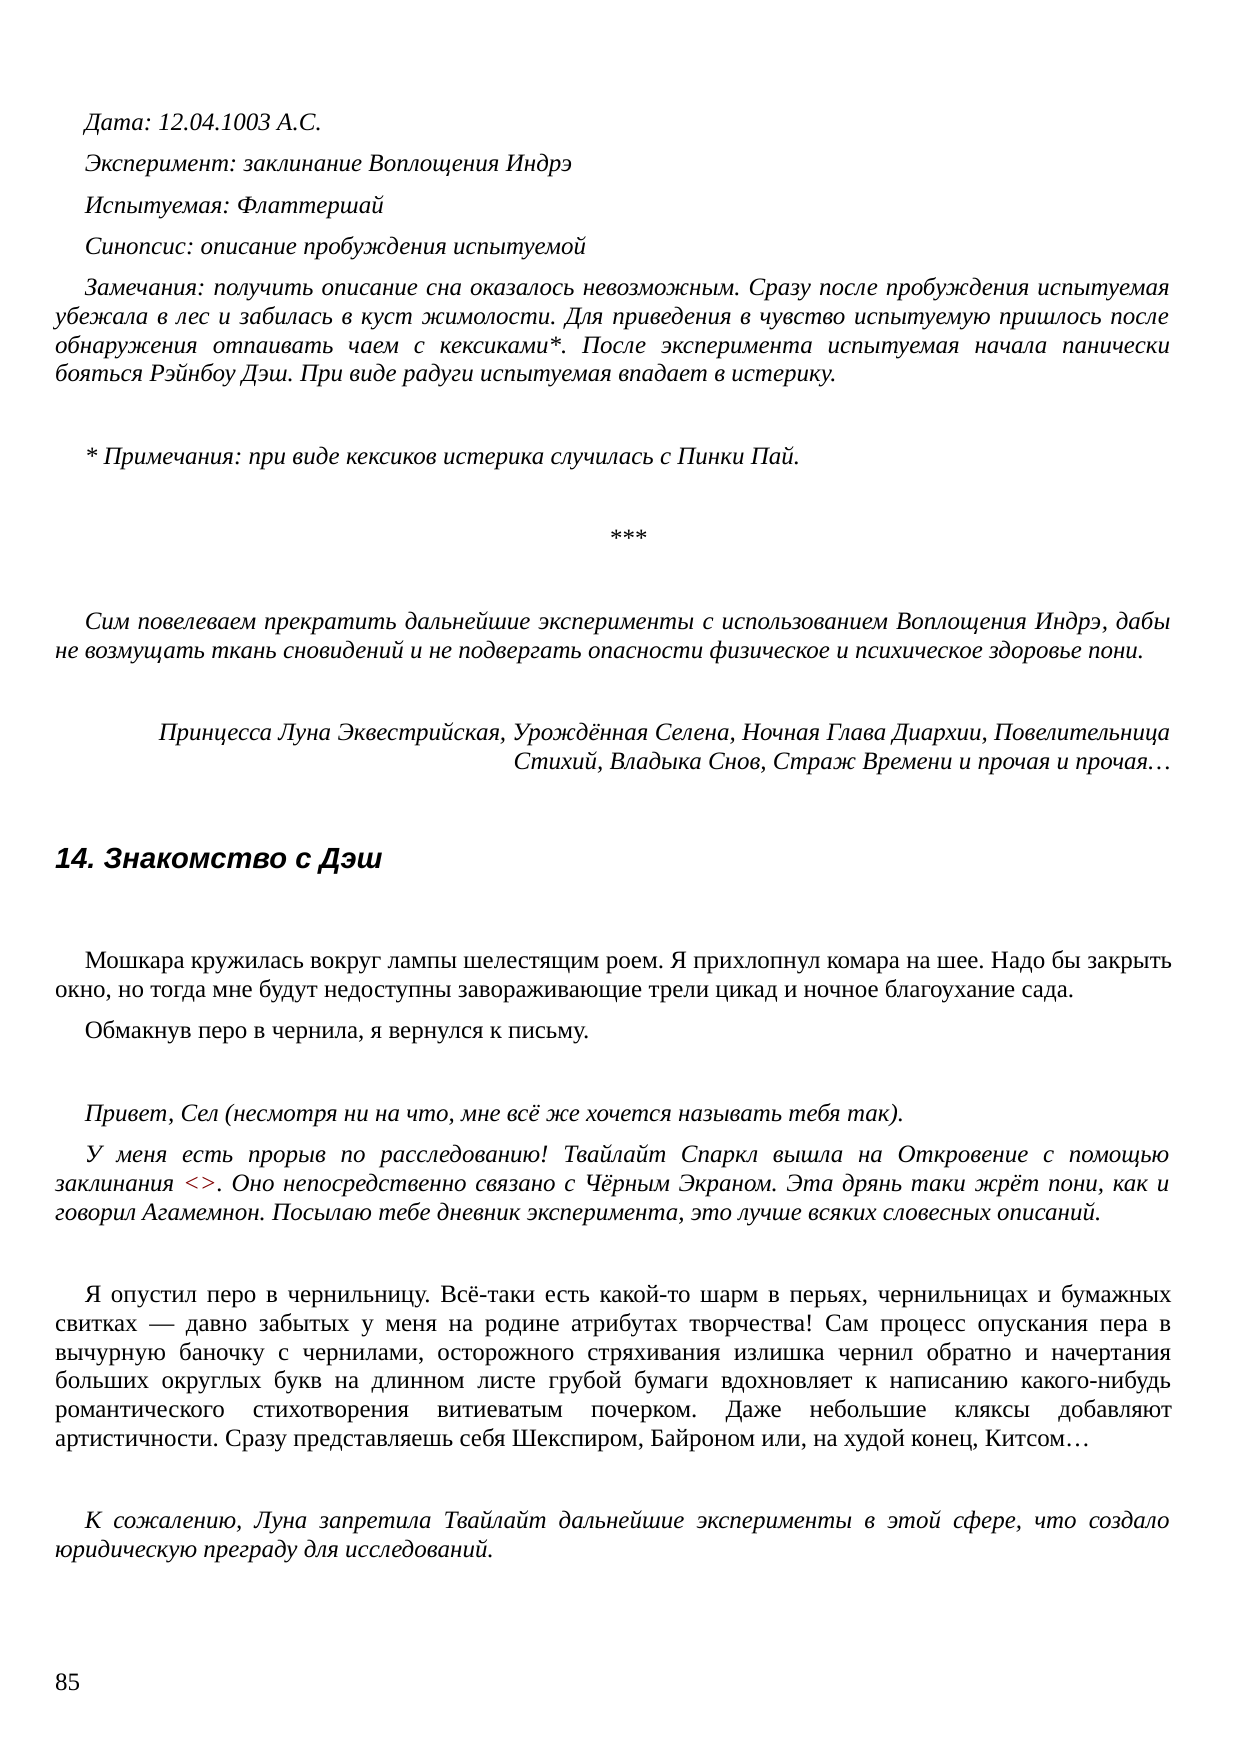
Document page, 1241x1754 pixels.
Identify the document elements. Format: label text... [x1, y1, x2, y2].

subtitle 14. Знакомство с Дэш [55, 841, 1173, 874]
text Мошкара кружилась вокруг лампы шелестящим роем. Я прихлопнул комара на шее. Надо бы закрыть окно, но тогда мне будут недоступны завораживающие трели цикад и ночное благоухание сада. [55, 946, 1173, 1003]
text *** [55, 523, 1173, 552]
text У меня есть прорыв по расследованию! Твайлайт Спаркл вышла на Откровение с помощью заклинания <>. Оно непосредственно связано с Чёрным Экраном. Эта дрянь таки жрёт пони, как и говорил Агамемнон. Посылаю тебе дневник эксперимента, это лучше всяких словесных описаний. [55, 1139, 1173, 1226]
text Обмакнув перо в чернила, я вернулся к письму. [55, 1016, 1173, 1044]
text Принцесса Луна Эквестрийская, Урождённая Селена, Ночная Глава Диархии, Повелительница Стихий, Владыка Снов, Страж Времени и прочая и прочая… [55, 717, 1173, 775]
text Синопсис: описание пробуждения испытуемой [55, 231, 1173, 260]
text Я опустил перо в чернильницу. Всё-таки есть какой-то шарм в перьях, чернильницах и бумажных свитках — давно забытых у меня на родине атрибутах творчества! Сам процесс опускания пера в вычурную баночку с чернилами, осторожного стряхивания излишка чернил обратно и начертания больших округлых букв на длинном листе грубой бумаги вдохновляет к написанию какого-нибудь романтического стихотворения витиеватым почерком. Даже небольшие кляксы добавляют артистичности. Сразу представляешь себя Шекспиром, Байроном или, на худой конец, Китсом… [55, 1279, 1173, 1452]
text Испытуемая: Флаттершай [55, 190, 1173, 218]
text Замечания: получить описание сна оказалось невозможным. Сразу после пробуждения испытуемая убежала в лес и забилась в куст жимолости. Для приведения в чувство испытуемую пришлось после обнаружения отпаивать чаем с кексиками*. После эксперимента испытуемая начала панически бояться Рэйнбоу Дэш. При виде радуги испытуемая впадает в истерику. [55, 272, 1173, 387]
text К сожалению, Луна запретила Твайлайт дальнейшие эксперименты в этой сфере, что создало юридическую преграду для исследований. [55, 1506, 1173, 1563]
text * Примечания: при виде кексиков истерика случилась с Пинки Пай. [55, 441, 1173, 470]
text Эксперимент: заклинание Воплощения Индрэ [55, 148, 1173, 177]
text Дата: 12.04.1003 А.С. [55, 107, 1173, 136]
text Привет, Сел (несмотря ни на что, мне всё же хочется называть тебя так). [55, 1098, 1173, 1127]
text Сим повелеваем прекратить дальнейшие эксперименты с использованием Воплощения Индрэ, дабы не возмущать ткань сновидений и не подвергать опасности физическое и психическое здоровье пони. [55, 606, 1173, 663]
